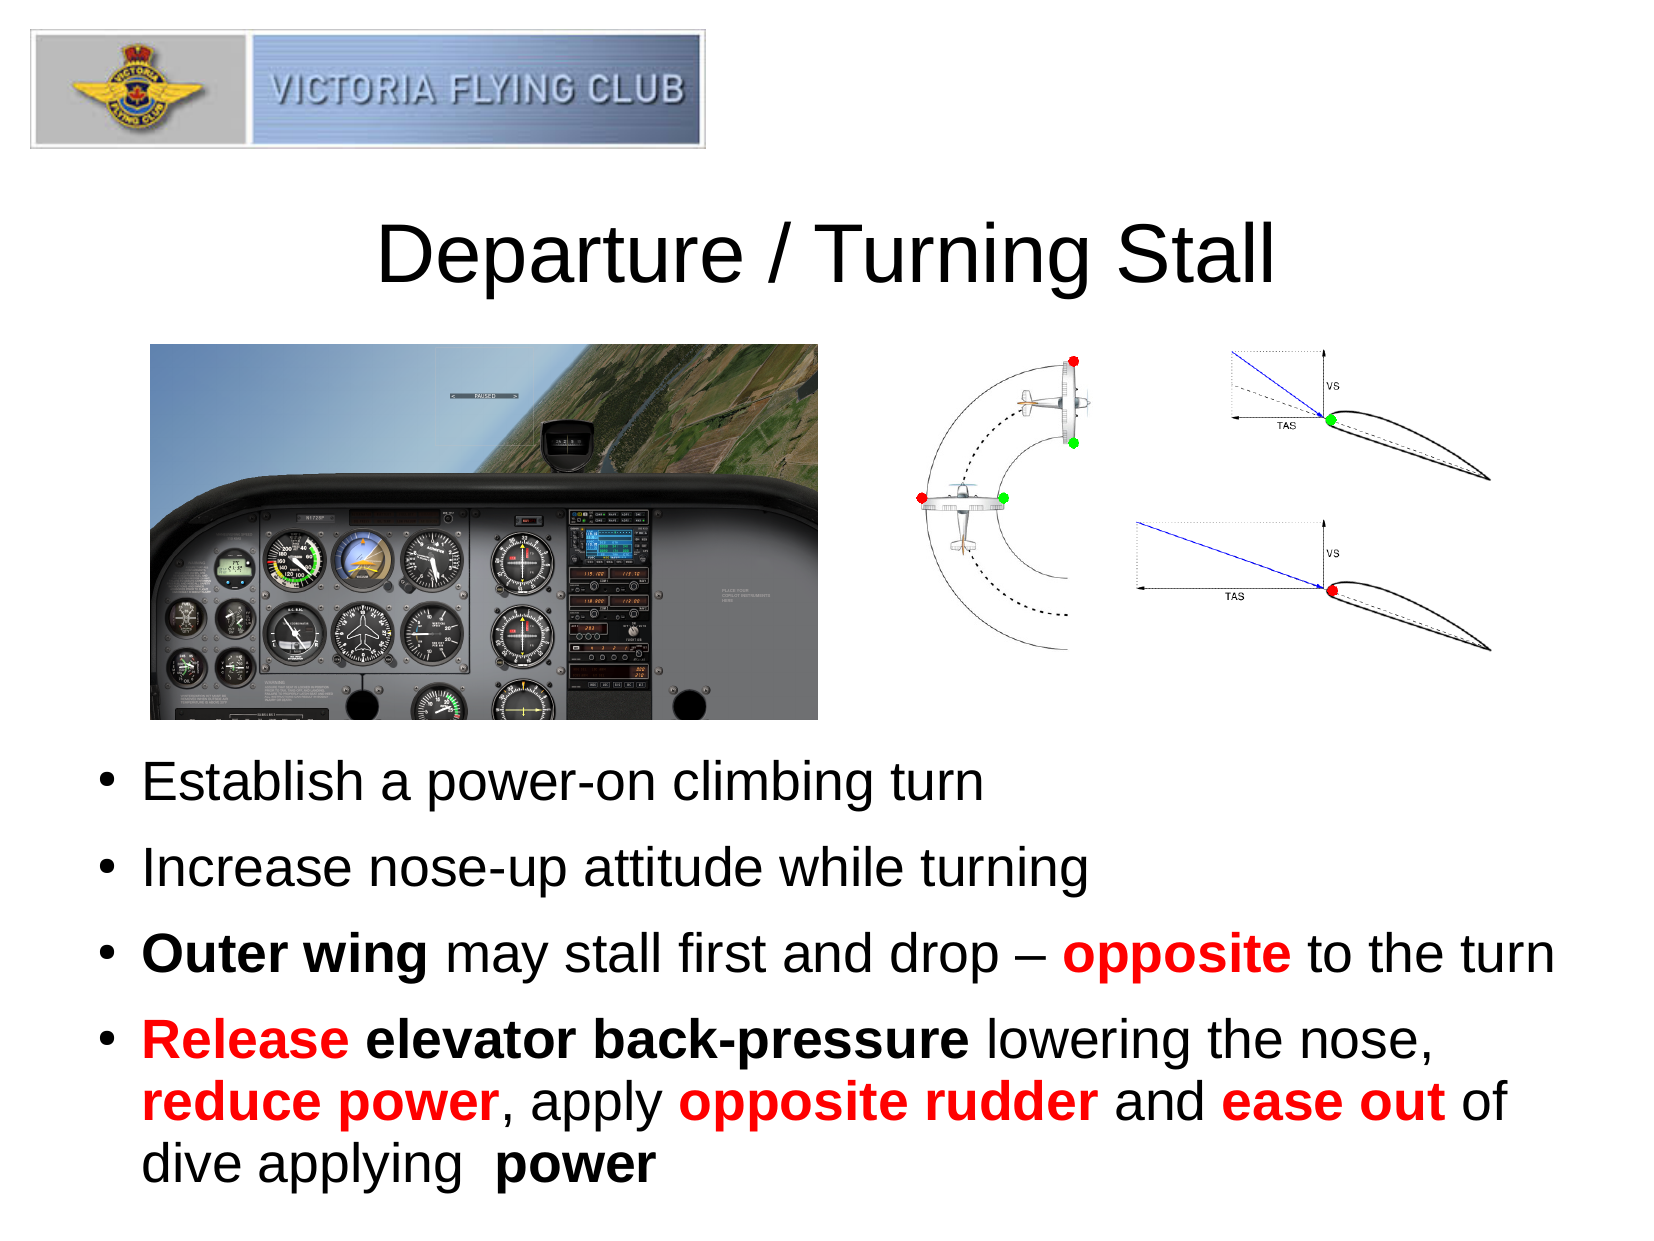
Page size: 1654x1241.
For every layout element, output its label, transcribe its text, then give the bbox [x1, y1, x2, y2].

picture [30, 29, 706, 149]
picture [900, 344, 1501, 750]
picture [150, 344, 818, 721]
title Departure / Turning Stall [82, 150, 1571, 358]
list Establish a power-on climbing turn Increase nose-up attitude while turning Outer wing may stall first and drop – opposite to the turn Release elevator back-pressure lowering the nose, reduce power, apply opposite rudder and ease out of dive applying power [82, 750, 1571, 1201]
